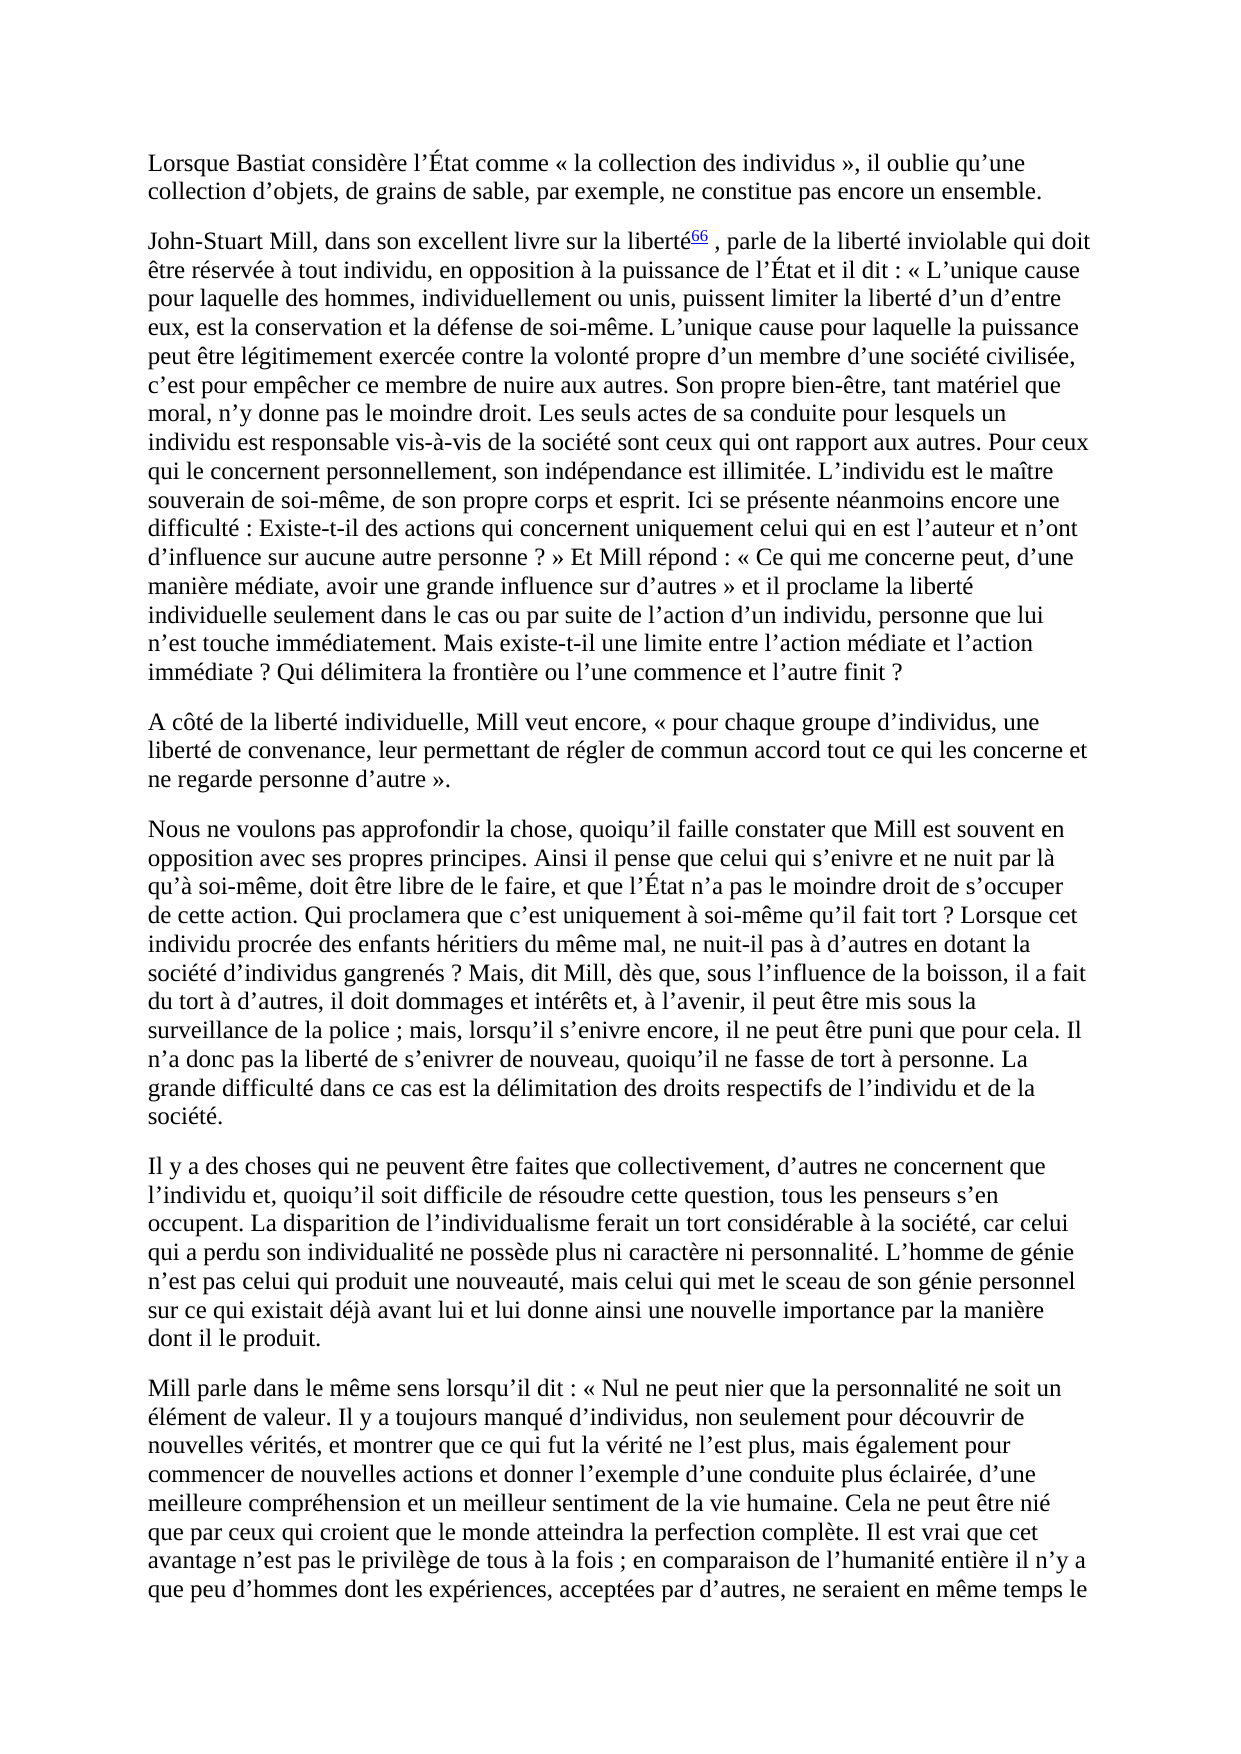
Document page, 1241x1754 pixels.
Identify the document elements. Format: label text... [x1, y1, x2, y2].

text John-Stuart Mill, dans son excellent livre sur la liberté66 , parle de la liberté inviolable qui doit être réservée à tout individu, en opposition à la puissance de l’État et il dit : « L’unique cause pour laquelle des hommes, individuellement ou unis, puissent limiter la liberté d’un d’entre eux, est la conservation et la défense de soi-même. L’unique cause pour laquelle la puissance peut être légitimement exercée contre la volonté propre d’un membre d’une société civilisée, c’est pour empêcher ce membre de nuire aux autres. Son propre bien-être, tant matériel que moral, n’y donne pas le moindre droit. Les seuls actes de sa conduite pour lesquels un individu est responsable vis-à-vis de la société sont ceux qui ont rapport aux autres. Pour ceux qui le concernent personnellement, son indépendance est illimitée. L’individu est le maître souverain de soi-même, de son propre corps et esprit. Ici se présente néanmoins encore une difficulté : Existe-t-il des actions qui concernent uniquement celui qui en est l’auteur et n’ont d’influence sur aucune autre personne ? » Et Mill répond : « Ce qui me concerne peut, d’une manière médiate, avoir une grande influence sur d’autres » et il proclame la liberté individuelle seulement dans le cas ou par suite de l’action d’un individu, personne que lui n’est touche immédiatement. Mais existe-t-il une limite entre l’action médiate et l’action immédiate ? Qui délimitera la frontière ou l’une commence et l’autre finit ? [148, 226, 1093, 686]
text Mill parle dans le même sens lorsqu’il dit : « Nul ne peut nier que la personnalité ne soit un élément de valeur. Il y a toujours manqué d’individus, non seulement pour découvrir de nouvelles vérités, et montrer que ce qui fut la vérité ne l’est plus, mais également pour commencer de nouvelles actions et donner l’exemple d’une conduite plus éclairée, d’une meilleure compréhension et un meilleur sentiment de la vie humaine. Cela ne peut être nié que par ceux qui croient que le monde atteindra la perfection complète. Il est vrai que cet avantage n’est pas le privilège de tous à la fois ; en comparaison de l’humanité entière il n’y a que peu d’hommes dont les expériences, acceptées par d’autres, ne seraient en même temps le [148, 1373, 1093, 1603]
text Nous ne voulons pas approfondir la chose, quoiqu’il faille constater que Mill est souvent en opposition avec ses propres principes. Ainsi il pense que celui qui s’enivre et ne nuit par là qu’à soi-même, doit être libre de le faire, et que l’État n’a pas le moindre droit de s’occuper de cette action. Qui proclamera que c’est uniquement à soi-même qu’il fait tort ? Lorsque cet individu procrée des enfants héritiers du même mal, ne nuit-il pas à d’autres en dotant la société d’individus gangrenés ? Mais, dit Mill, dès que, sous l’influence de la boisson, il a fait du tort à d’autres, il doit dommages et intérêts et, à l’avenir, il peut être mis sous la surveillance de la police ; mais, lorsqu’il s’enivre encore, il ne peut être puni que pour cela. Il n’a donc pas la liberté de s’enivrer de nouveau, quoiqu’il ne fasse de tort à personne. La grande difficulté dans ce cas est la délimitation des droits respectifs de l’individu et de la société. [148, 814, 1093, 1130]
text Lorsque Bastiat considère l’État comme « la collection des individus », il oublie qu’une collection d’objets, de grains de sable, par exemple, ne constitue pas encore un ensemble. [148, 148, 1093, 205]
text A côté de la liberté individuelle, Mill veut encore, « pour chaque groupe d’individus, une liberté de convenance, leur permettant de régler de commun accord tout ce qui les concerne et ne regarde personne d’autre ». [148, 707, 1093, 793]
text Il y a des choses qui ne peuvent être faites que collectivement, d’autres ne concernent que l’individu et, quoiqu’il soit difficile de résoudre cette question, tous les penseurs s’en occupent. La disparition de l’individualisme ferait un tort considérable à la société, car celui qui a perdu son individualité ne possède plus ni caractère ni personnalité. L’homme de génie n’est pas celui qui produit une nouveauté, mais celui qui met le sceau de son génie personnel sur ce qui existait déjà avant lui et lui donne ainsi une nouvelle importance par la manière dont il le produit. [148, 1151, 1093, 1352]
